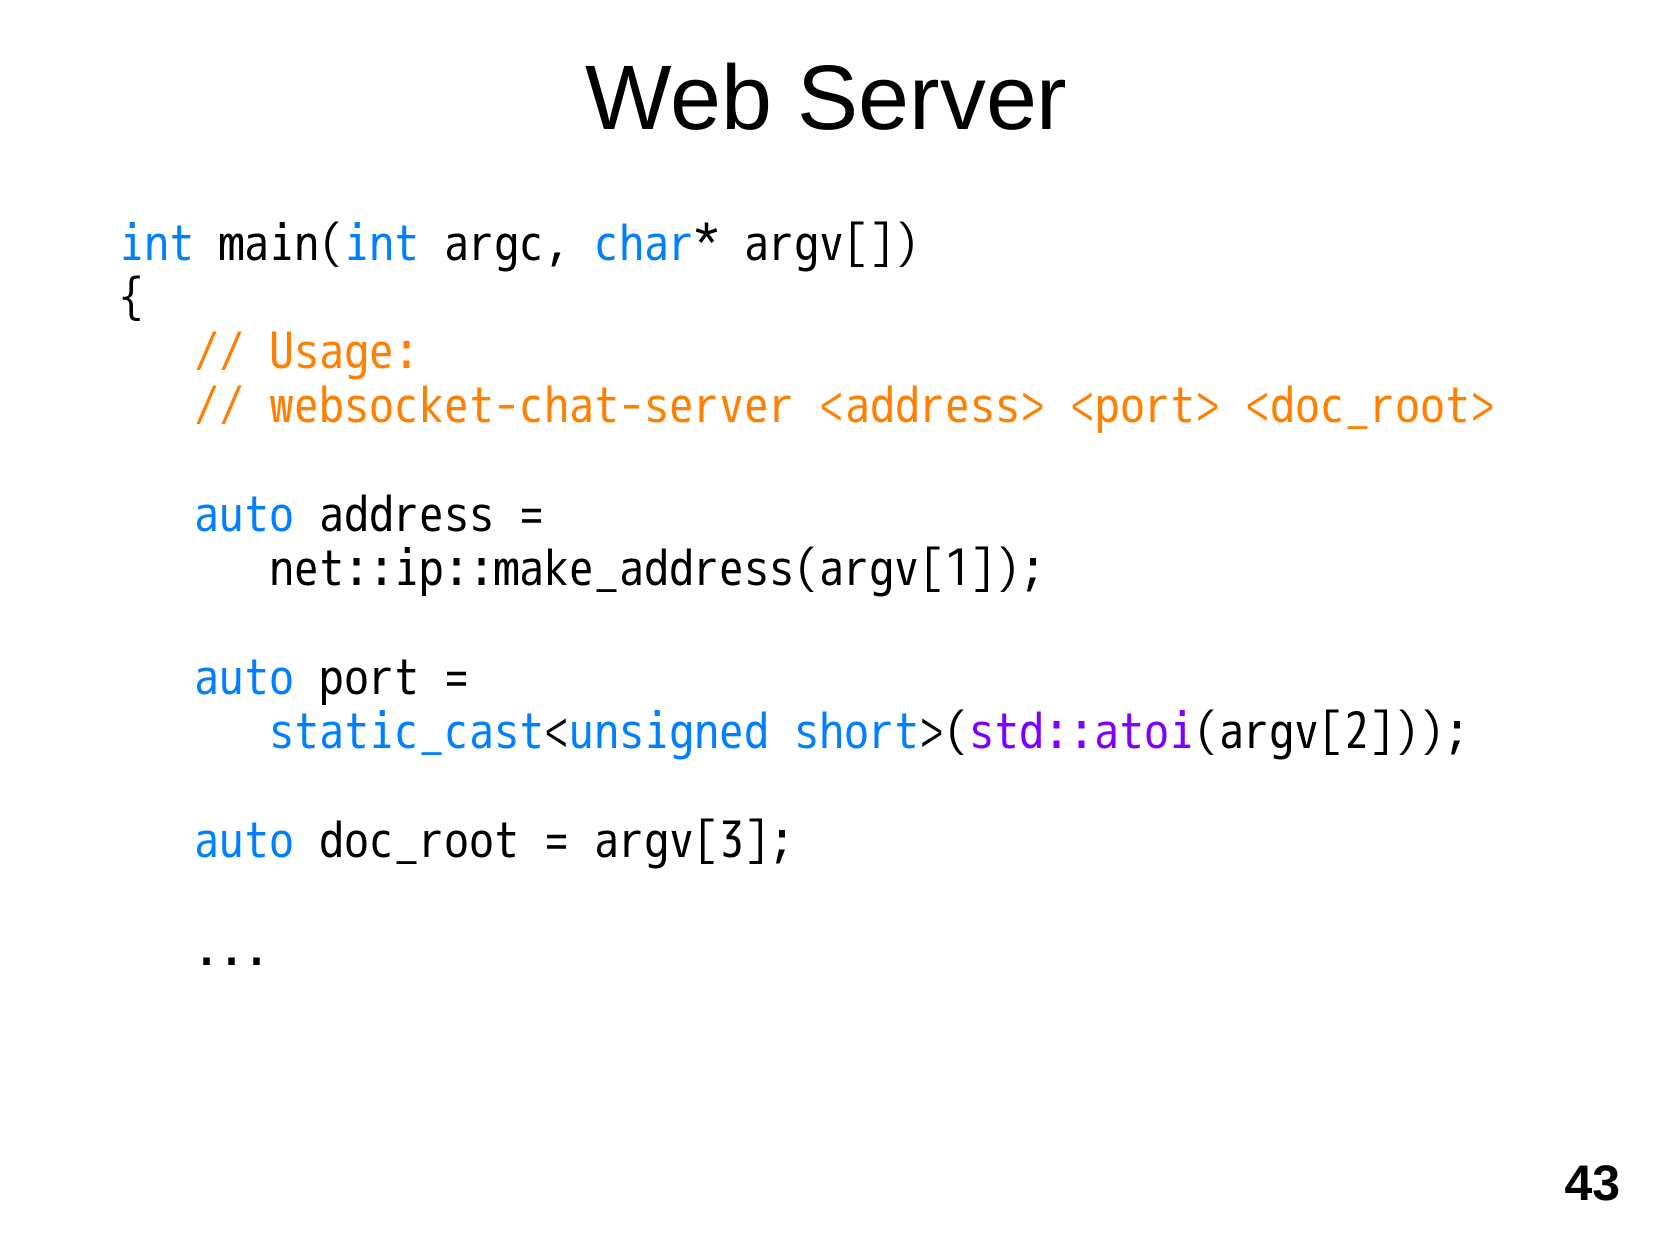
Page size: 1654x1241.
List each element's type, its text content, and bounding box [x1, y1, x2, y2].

title Web Server [82, 15, 1571, 181]
text_box int main(int argc, char* argv[]) { // Usage: // websocket-chat-server <address> <port> <doc_root> auto address = net::ip::make_address(argv[1]); auto port = static_cast<unsigned short>(std::atoi(argv[2])); auto doc_root = argv[3]; ... [104, 210, 1575, 985]
